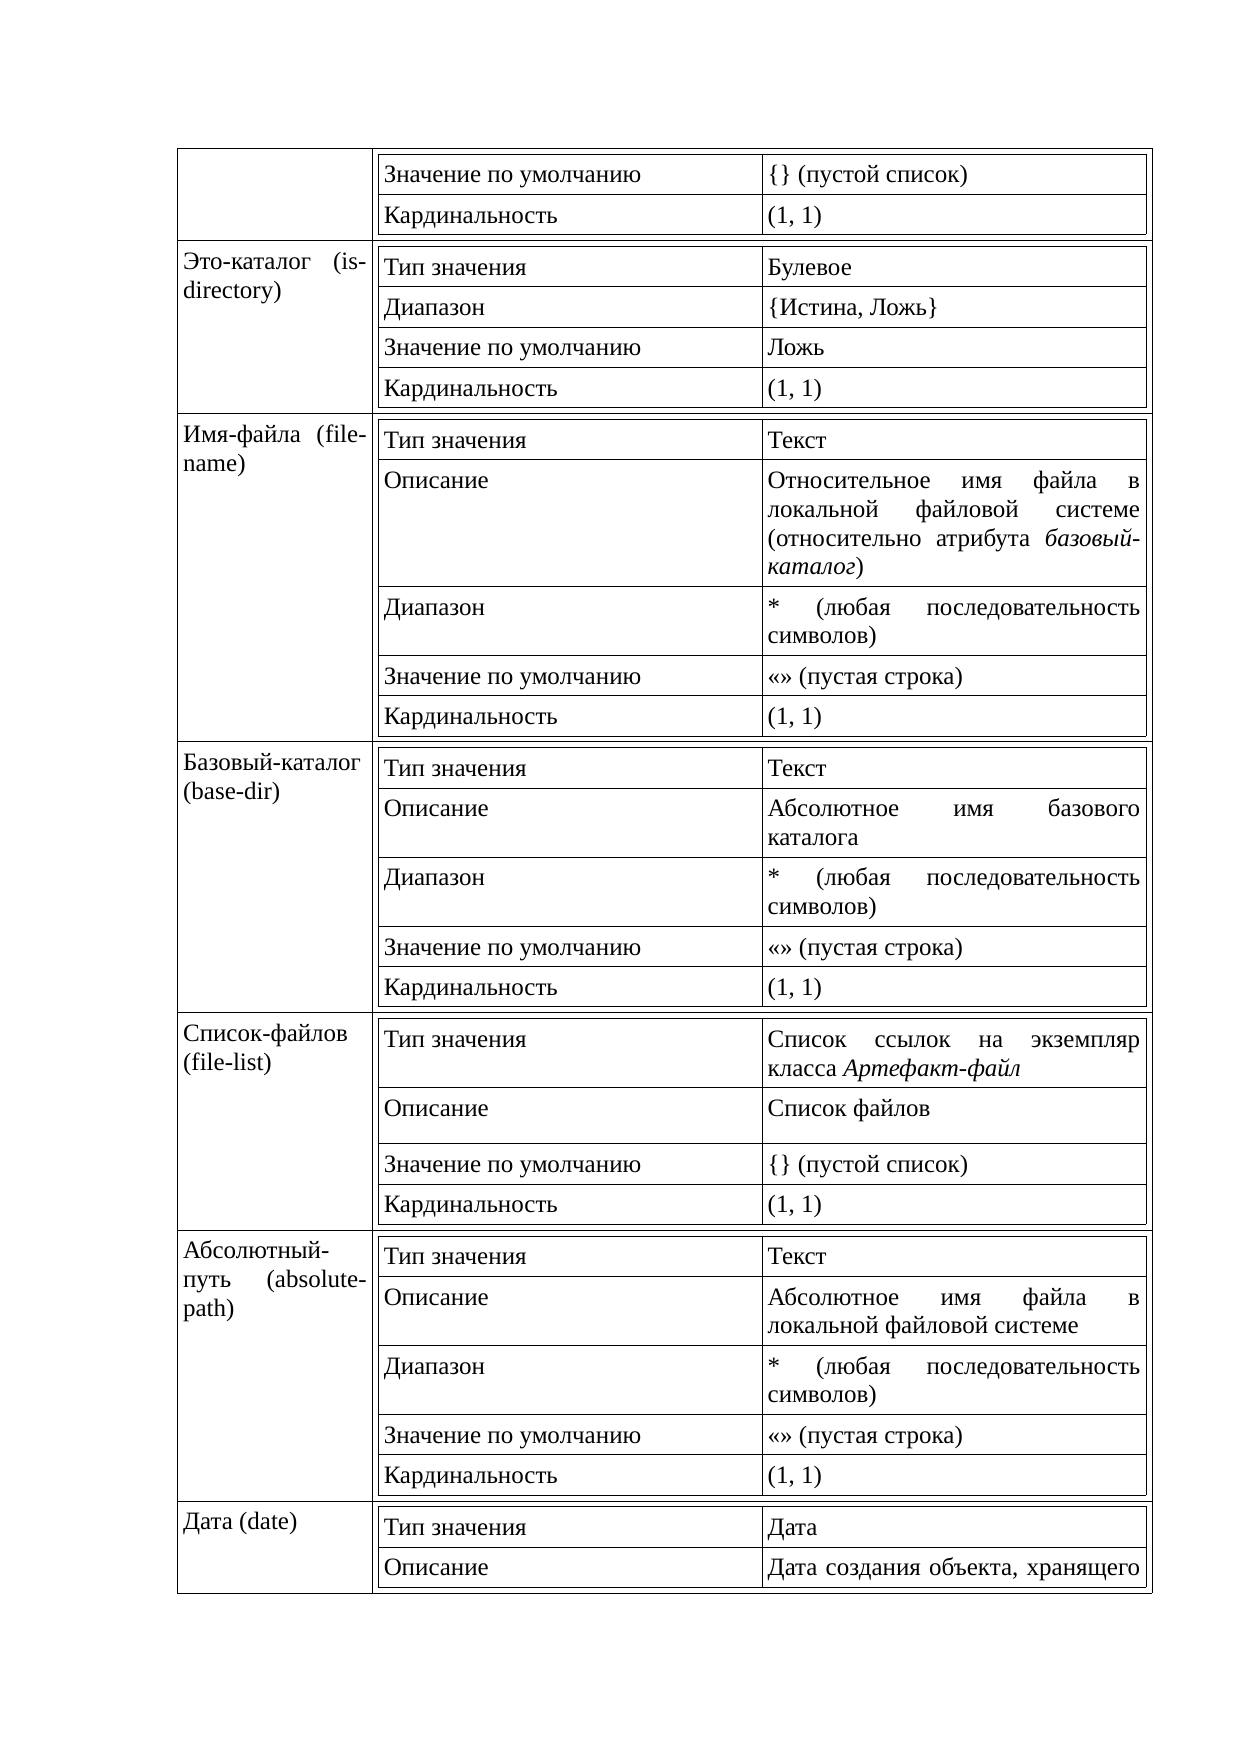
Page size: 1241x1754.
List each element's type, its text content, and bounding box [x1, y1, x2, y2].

table_header Дата [763, 1507, 1146, 1547]
table_cell * (любая последовательность символов) [763, 587, 1146, 655]
table_header Булевое [763, 247, 1146, 286]
table_cell Значение по умолчанию [379, 1415, 762, 1454]
table_cell Значение по умолчанию [379, 155, 762, 194]
table_cell [373, 241, 1152, 413]
table_cell Базовый-каталог (base-dir) [178, 742, 372, 1012]
table_cell [373, 1013, 1152, 1230]
table_header Список ссылок на экземпляр класса Артефакт-файл [763, 1019, 1146, 1087]
table_cell Описание [379, 1548, 762, 1587]
table_cell Значение по умолчанию [379, 656, 762, 695]
table_cell Имя-файла (file-name) [178, 414, 372, 741]
table_header Тип значения [379, 1019, 762, 1087]
table_cell [373, 1502, 1152, 1593]
table_cell «» (пустая строка) [763, 927, 1146, 966]
table_cell Ложь [763, 328, 1146, 367]
table_cell {} (пустой список) [763, 1144, 1146, 1183]
table_header Тип значения [379, 420, 762, 459]
table_cell Описание [379, 1088, 762, 1143]
table_cell Значение по умолчанию [379, 1144, 762, 1183]
table_cell Описание [379, 789, 762, 857]
table_cell * (любая последовательность символов) [763, 1346, 1146, 1414]
table_cell Кардинальность [379, 967, 762, 1006]
table_header Текст [763, 420, 1146, 459]
table_cell «» (пустая строка) [763, 1415, 1146, 1454]
table_cell Диапазон [379, 858, 762, 926]
table_cell «» (пустая строка) [763, 656, 1146, 695]
table_cell [373, 414, 1152, 741]
table_cell (1, 1) [763, 967, 1146, 1006]
table_cell Диапазон [379, 287, 762, 327]
table_cell * (любая последовательность символов) [763, 858, 1146, 926]
table_cell (1, 1) [763, 195, 1146, 234]
table_header Тип значения [379, 1507, 762, 1547]
table_cell Диапазон [379, 1346, 762, 1414]
table_cell Это-каталог (is-directory) [178, 241, 372, 413]
table_cell (1, 1) [763, 368, 1146, 407]
table_header Тип значения [379, 247, 762, 286]
table_header Тип значения [379, 1237, 762, 1276]
table_cell (1, 1) [763, 696, 1146, 736]
table_cell Значение по умолчанию [379, 328, 762, 367]
table_cell {} (пустой список) [763, 155, 1146, 194]
table_cell Дата (date) [178, 1502, 372, 1593]
table_cell Абсолютное имя базового каталога [763, 789, 1146, 857]
table_cell [373, 1231, 1152, 1501]
table_cell {Истина, Ложь} [763, 287, 1146, 327]
table_cell Абсолютное имя файла в локальной файловой системе [763, 1277, 1146, 1345]
table_cell Описание [379, 1277, 762, 1345]
table_cell Список файлов [763, 1088, 1146, 1143]
table_cell [373, 149, 1152, 240]
table_cell Кардинальность [379, 368, 762, 407]
table_cell Кардинальность [379, 1455, 762, 1494]
table_cell Кардинальность [379, 696, 762, 736]
table_cell Дата создания объекта, хранящего [763, 1548, 1146, 1587]
table_cell [178, 149, 372, 240]
table_cell Диапазон [379, 587, 762, 655]
table_cell [373, 742, 1152, 1012]
table_cell (1, 1) [763, 1185, 1146, 1224]
table_cell (1, 1) [763, 1455, 1146, 1494]
table_cell Абсолютный-путь (absolute-path) [178, 1231, 372, 1501]
table_header Текст [763, 1237, 1146, 1276]
table_cell Список-файлов (file-list) [178, 1013, 372, 1230]
table_cell Кардинальность [379, 195, 762, 234]
table_cell Кардинальность [379, 1185, 762, 1224]
table_header Текст [763, 748, 1146, 788]
table_cell Значение по умолчанию [379, 927, 762, 966]
table_cell Описание [379, 460, 762, 586]
table_header Тип значения [379, 748, 762, 788]
table_cell Относительное имя файла в локальной файловой системе (относительно атрибута базовый-каталог) [763, 460, 1146, 586]
